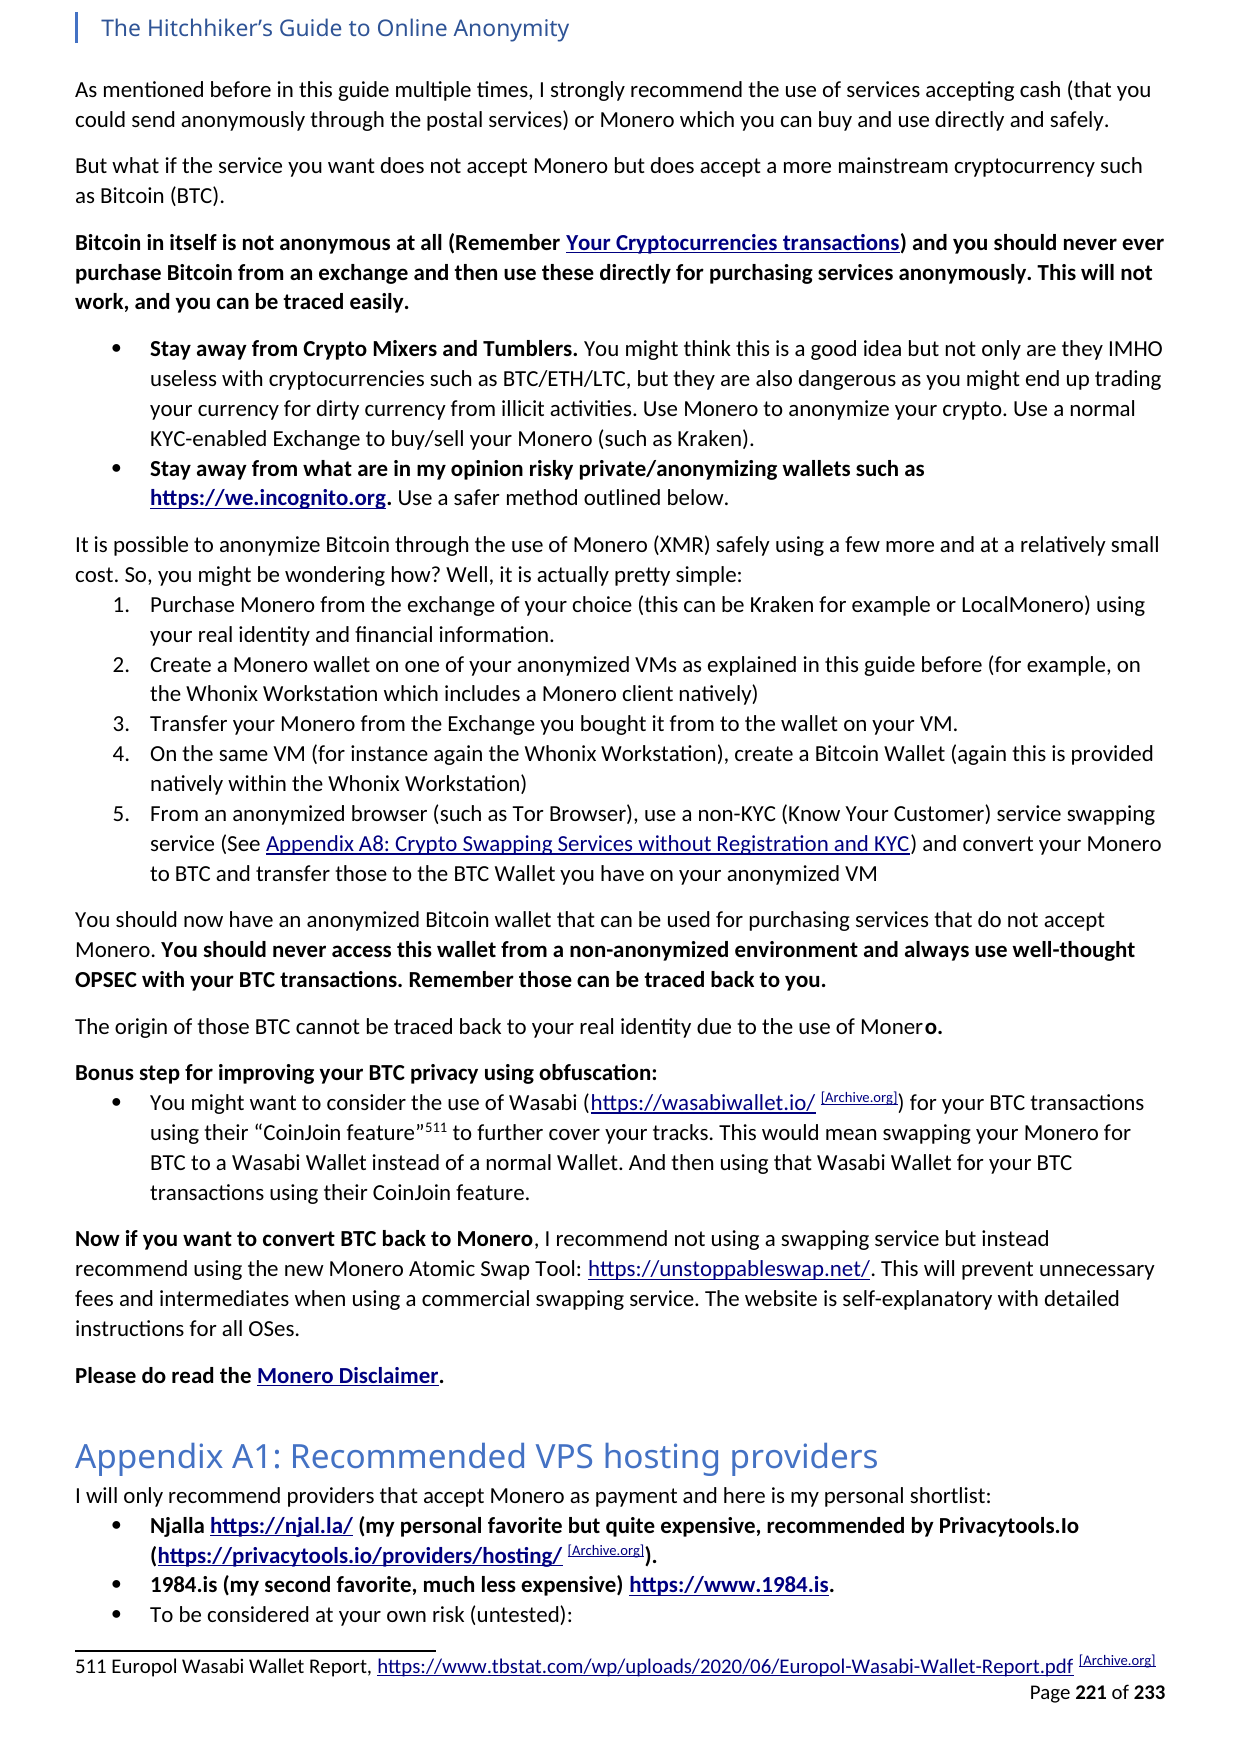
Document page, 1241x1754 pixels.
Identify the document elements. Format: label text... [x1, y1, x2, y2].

text Please do read the Monero Disclaimer. [75, 1361, 1165, 1389]
text You should now have an anonymized Bitcoin wallet that can be used for purchasing services that do not accept Monero. You should never access this wallet from a non-anonymized environment and always use well-thought OPSEC with your BTC transactions. Remember those can be traced back to you. [75, 906, 1165, 993]
text Bonus step for improving your BTC privacy using obfuscation: [75, 1058, 1165, 1086]
list Stay away from what are in my opinion risky private/anonymizing wallets such as https://we.incognito.org. Use a safer method outlined below. [112, 454, 1165, 512]
text Bitcoin in itself is not anonymous at all (Remember Your Cryptocurrencies transactions) and you should never ever purchase Bitcoin from an exchange and then use these directly for purchasing services anonymously. This will not work, and you can be traced easily. [75, 228, 1165, 316]
list You might want to consider the use of Wasabi (https://wasabiwallet.io/ [Archive.org]) for your BTC transactions using their “CoinJoin feature” to further cover your tracks. This would mean swapping your Monero for BTC to a Wasabi Wallet instead of a normal Wallet. And then using that Wasabi Wallet for your BTC transactions using their CoinJoin feature. [112, 1088, 1165, 1206]
text It is possible to anonymize Bitcoin through the use of Monero (XMR) safely using a few more and at a relatively small cost. So, you might be wondering how? Well, it is actually pretty simple: [75, 530, 1165, 588]
text But what if the service you want does not accept Monero but does accept a more mainstream cryptocurrency such as Bitcoin (BTC). [75, 151, 1165, 209]
text Now if you want to convert BTC back to Monero, I recommend not using a swapping service but instead recommend using the new Monero Atomic Swap Tool: https://unstoppableswap.net/. This will prevent unnecessary fees and intermediates when using a commercial swapping service. The website is self-explanatory with detailed instructions for all OSes. [75, 1224, 1165, 1342]
list Njalla https://njal.la/ (my personal favorite but quite expensive, recommended by Privacytools.Io (https://privacytools.io/providers/hosting/ [Archive.org]). [112, 1511, 1165, 1569]
list From an anonymized browser (such as Tor Browser), use a non-KYC (Know Your Customer) service swapping service (See Appendix A8: Crypto Swapping Services without Registration and KYC) and convert your Monero to BTC and transfer those to the BTC Wallet you have on your anonymized VM [112, 799, 1165, 887]
list On the same VM (for instance again the Whonix Workstation), create a Bitcoin Wallet (again this is provided natively within the Whonix Workstation) [112, 739, 1165, 797]
list Europol Wasabi Wallet Report, https://www.tbstat.com/wp/uploads/2020/06/Europol-Wasabi-Wallet-Report.pdf [Archive.org] [75, 1651, 1165, 1679]
list Stay away from Crypto Mixers and Tumblers. You might think this is a good idea but not only are they IMHO useless with cryptocurrencies such as BTC/ETH/LTC, but they are also dangerous as you might end up trading your currency for dirty currency from illicit activities. Use Monero to anonymize your crypto. Use a normal KYC-enabled Exchange to buy/sell your Monero (such as Kraken). [112, 334, 1165, 452]
text The origin of those BTC cannot be traced back to your real identity due to the use of Monero. [75, 1012, 1165, 1040]
list Purchase Monero from the exchange of your choice (this can be Kraken for example or LocalMonero) using your real identity and financial information. [112, 590, 1165, 648]
list 1984.is (my second favorite, much less expensive) https://www.1984.is. [112, 1571, 1165, 1599]
list Create a Monero wallet on one of your anonymized VMs as explained in this guide before (for example, on the Whonix Workstation which includes a Monero client natively) [112, 650, 1165, 708]
list To be considered at your own risk (untested): [112, 1601, 1165, 1628]
subtitle Appendix A1: Recommended VPS hosting providers [75, 1432, 1165, 1478]
list Transfer your Monero from the Exchange you bought it from to the wallet on your VM. [112, 709, 1165, 737]
text As mentioned before in this guide multiple times, I strongly recommend the use of services accepting cash (that you could send anonymously through the postal services) or Monero which you can buy and use directly and safely. [75, 75, 1165, 133]
text I will only recommend providers that accept Monero as payment and here is my personal shortlist: [75, 1481, 1165, 1509]
